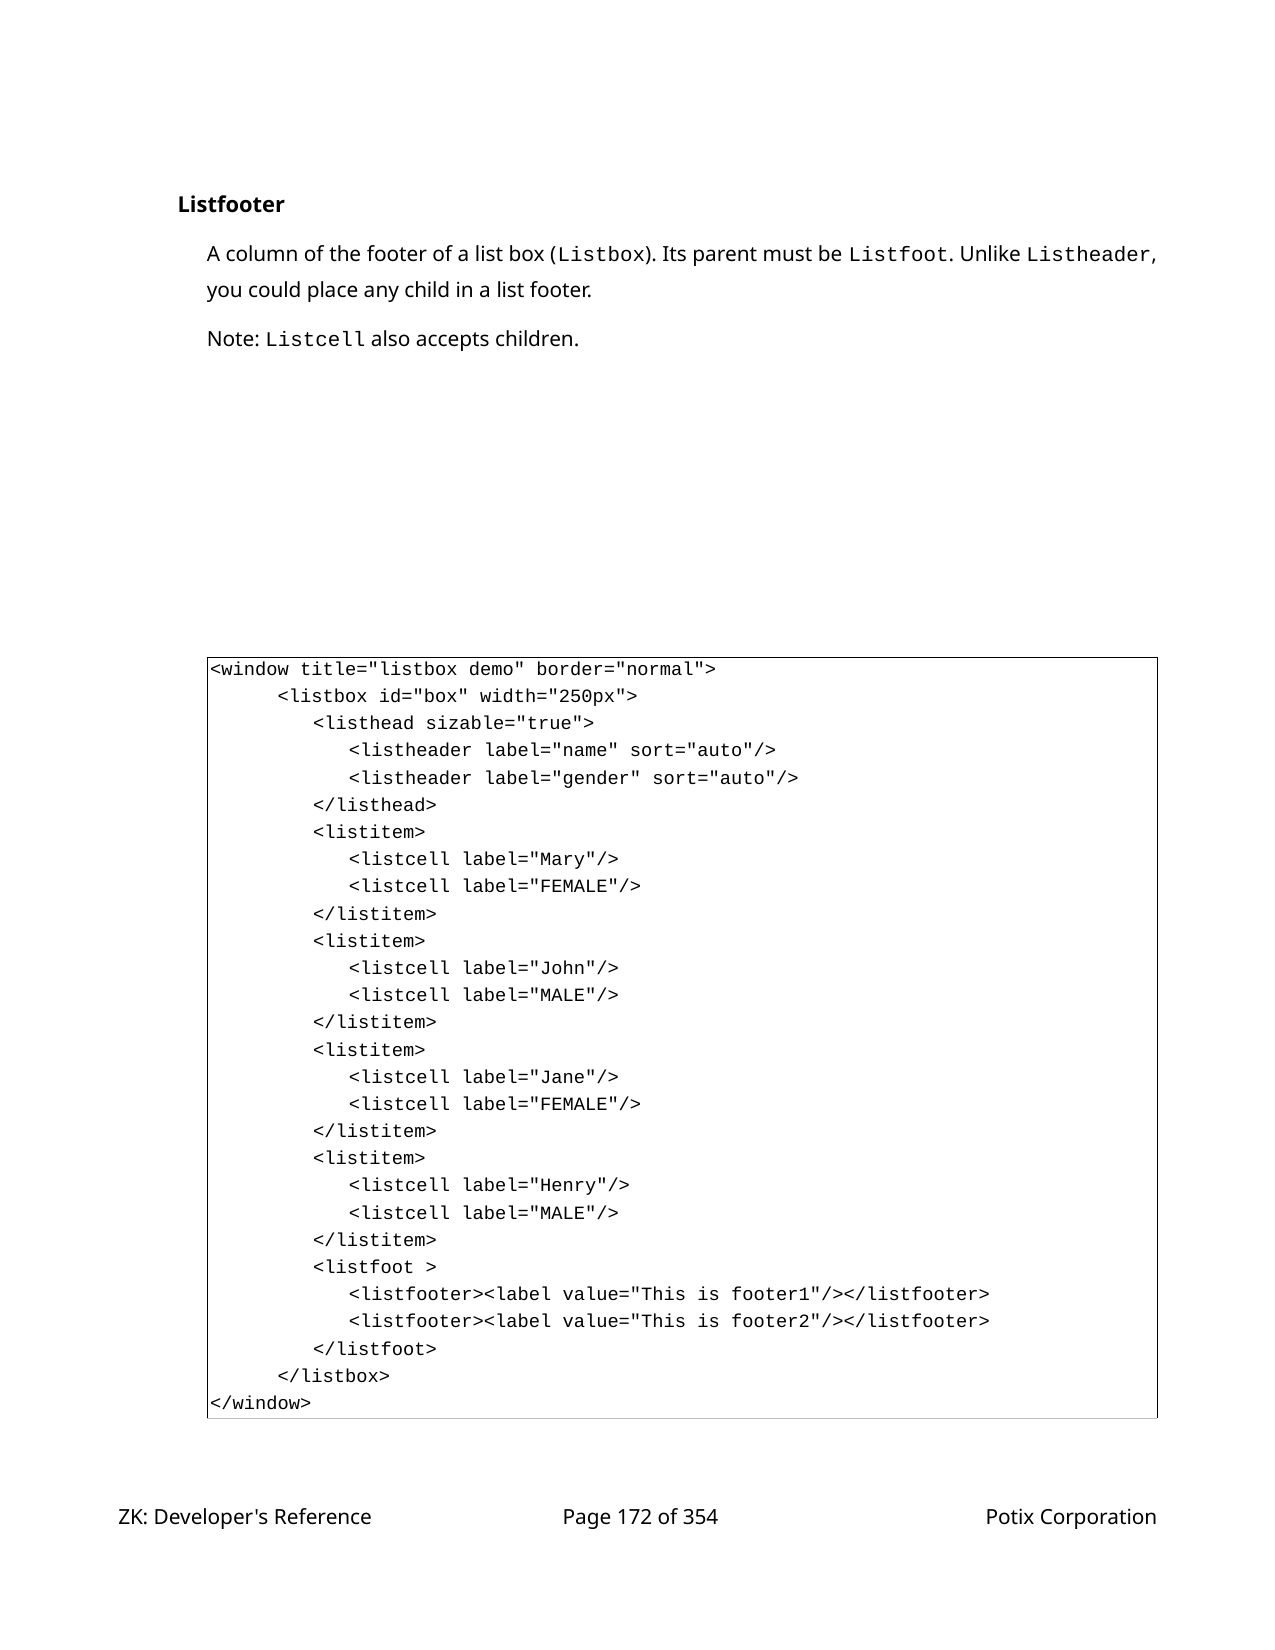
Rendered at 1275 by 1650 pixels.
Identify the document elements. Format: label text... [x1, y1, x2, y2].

text <listcell label="MALE"/> [208, 1201, 1157, 1225]
text <listitem> [208, 929, 1157, 953]
text </window> [208, 1391, 1157, 1418]
text <listcell label="Henry"/> [208, 1173, 1157, 1198]
text <listheader label="name" sort="auto"/> [208, 738, 1157, 763]
text <listitem> [208, 820, 1157, 844]
text <listfoot > [208, 1255, 1157, 1279]
text <listcell label="FEMALE"/> [208, 1092, 1157, 1116]
text <listbox id="box" width="250px"> [208, 684, 1157, 708]
text <listhead sizable="true"> [208, 711, 1157, 735]
subtitle Listfooter [177, 189, 1157, 219]
text </listfoot> [208, 1336, 1157, 1361]
text <listcell label="MALE"/> [208, 983, 1157, 1007]
text </listitem> [208, 1010, 1157, 1034]
text <listitem> [208, 1146, 1157, 1170]
text <listcell label="FEMALE"/> [208, 874, 1157, 898]
text </listitem> [208, 901, 1157, 926]
text <window title="listbox demo" border="normal"> [208, 658, 1157, 681]
text <listfooter><label value="This is footer2"/></listfooter> [208, 1309, 1157, 1333]
text </listbox> [208, 1364, 1157, 1388]
text </listhead> [208, 793, 1157, 817]
text <listfooter><label value="This is footer1"/></listfooter> [208, 1282, 1157, 1306]
text <listcell label="Jane"/> [208, 1064, 1157, 1089]
text <listcell label="John"/> [208, 956, 1157, 980]
text </listitem> [208, 1228, 1157, 1252]
text </listitem> [208, 1119, 1157, 1143]
text Note: Listcell also accepts children. [207, 324, 1157, 352]
text A column of the footer of a list box (Listbox). Its parent must be Listfoot. Unlike Listheader, you could place any child in a list footer. [207, 239, 1157, 303]
text <listitem> [208, 1037, 1157, 1062]
text <listheader label="gender" sort="auto"/> [208, 766, 1157, 790]
text <listcell label="Mary"/> [208, 847, 1157, 871]
